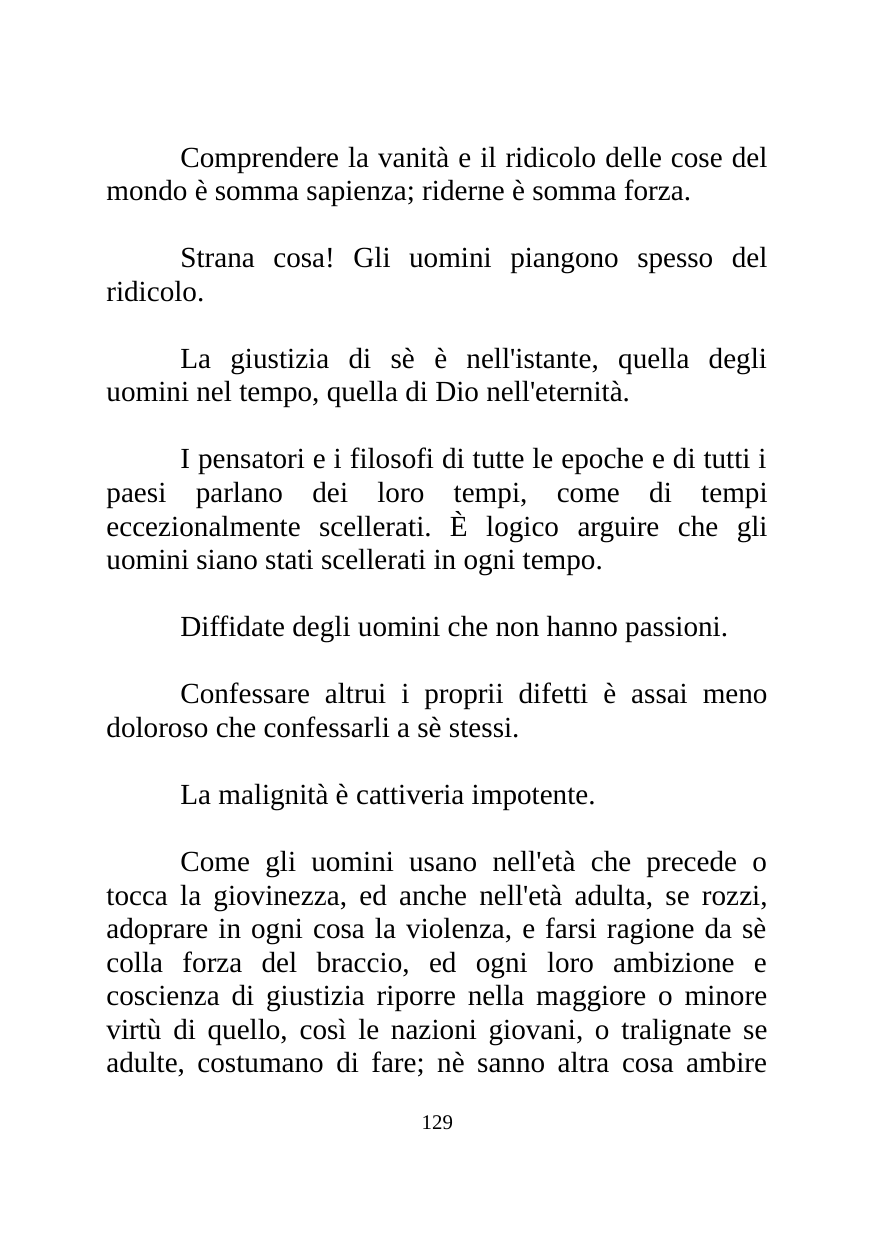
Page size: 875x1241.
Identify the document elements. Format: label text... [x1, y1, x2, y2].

text Strana cosa! Gli uomini piangono spesso del ridicolo. [106, 240, 768, 307]
text Confessare altrui i proprii difetti è assai meno doloroso che confessarli a sè stessi. [106, 676, 768, 743]
text La giustizia di sè è nell'istante, quella degli uomini nel tempo, quella di Dio nell'eternità. [106, 341, 768, 408]
text La malignità è cattiveria impotente. [106, 777, 768, 811]
text I pensatori e i filosofi di tutte le epoche e di tutti i paesi parlano dei loro tempi, come di tempi eccezionalmente scellerati. È logico arguire che gli uomini siano stati scellerati in ogni tempo. [106, 442, 768, 576]
text Comprendere la vanità e il ridicolo delle cose del mondo è somma sapienza; riderne è somma forza. [106, 140, 768, 207]
text Diffidate degli uomini che non hanno passioni. [106, 609, 768, 643]
text Come gli uomini usano nell'età che precede o tocca la giovinezza, ed anche nell'età adulta, se rozzi, adoprare in ogni cosa la violenza, e farsi ragione da sè colla forza del braccio, ed ogni loro ambizione e coscienza di giustizia riporre nella maggiore o minore virtù di quello, così le nazioni giovani, o tralignate se adulte, costumano di fare; nè sanno altra cosa ambire [106, 844, 768, 1079]
